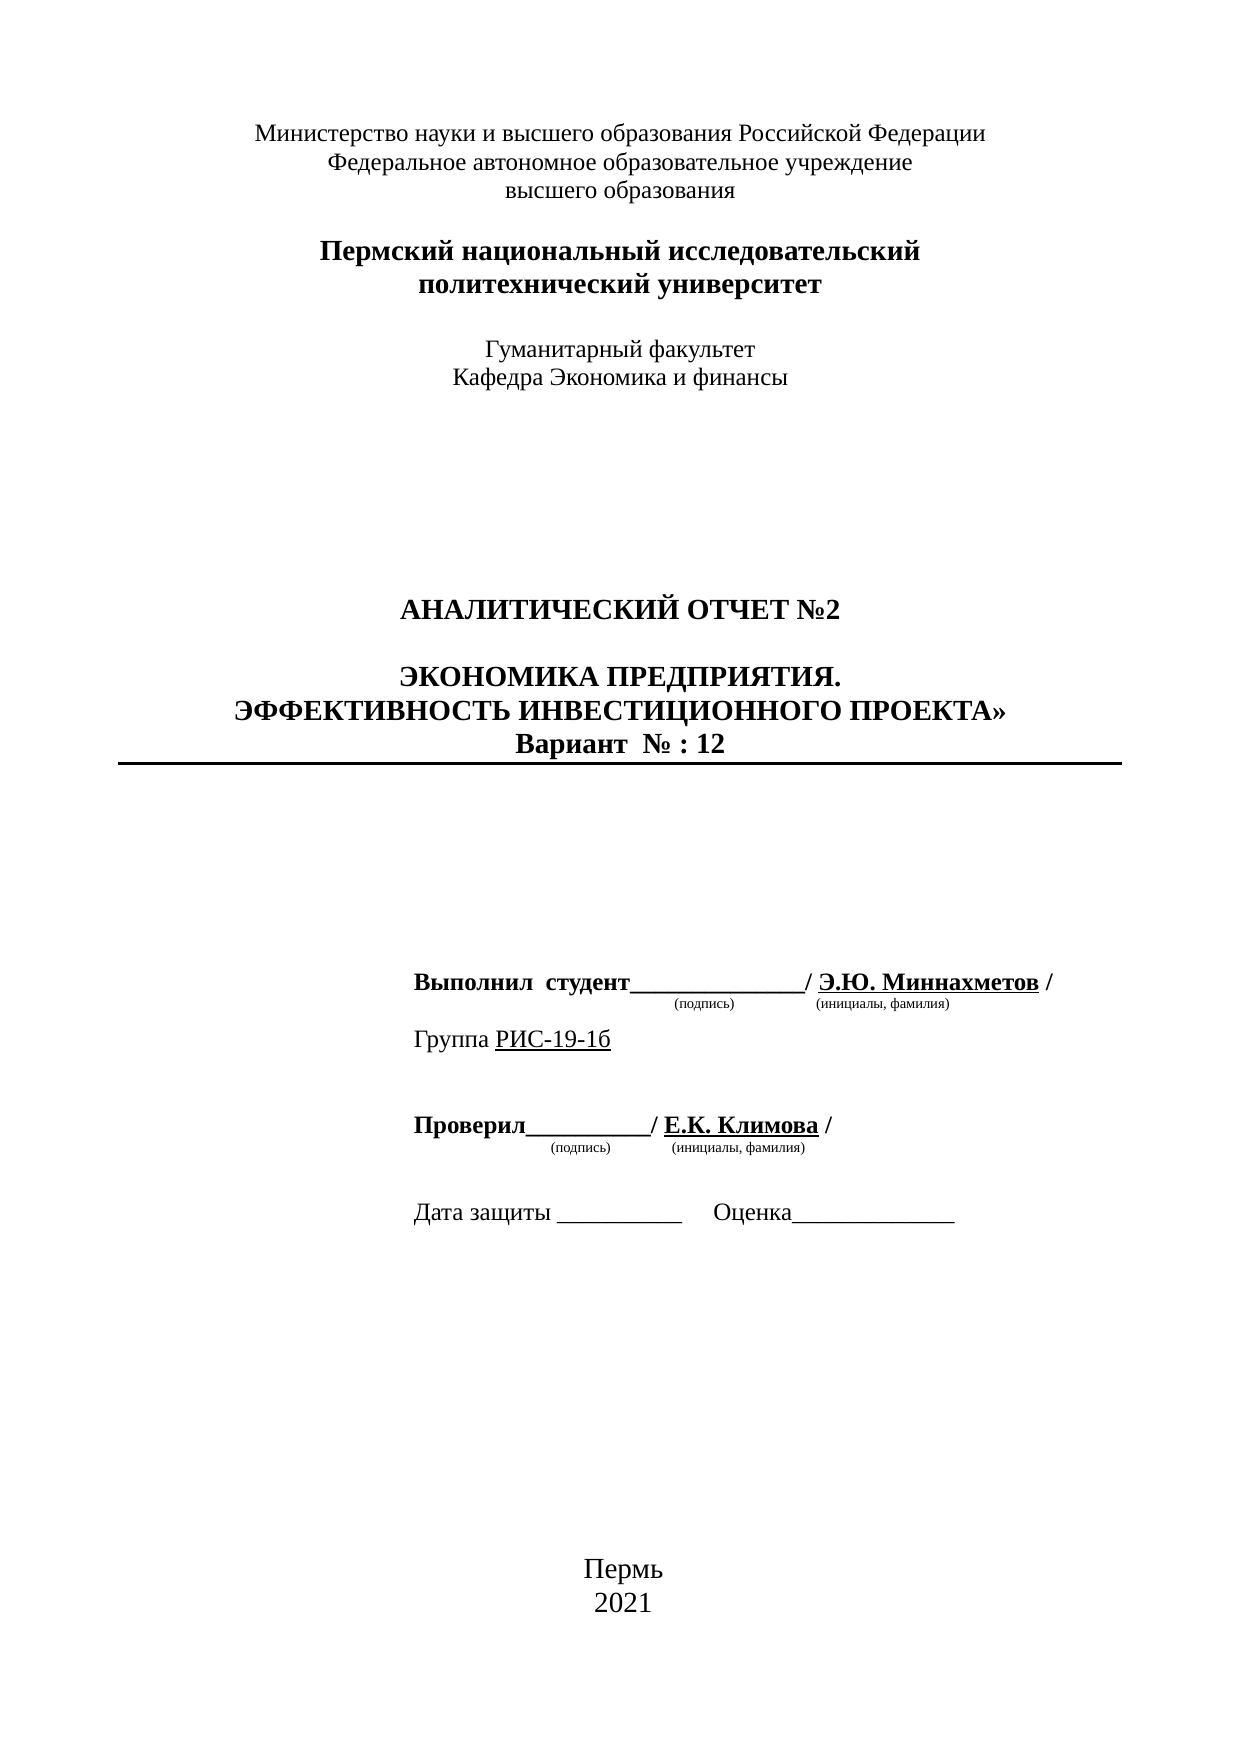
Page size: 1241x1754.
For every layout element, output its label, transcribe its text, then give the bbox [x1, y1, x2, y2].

text Дата защиты __________ Оценка_____________ [413, 1197, 1187, 1225]
text Группа РИС-19-1б [413, 1024, 1122, 1053]
text АНАЛИТИЧЕСКИЙ ОТЧЕТ №2 [118, 592, 1122, 626]
text Федеральное автономное образовательное учреждение [118, 147, 1122, 176]
text Выполнил студент______________/ Э.Ю. Миннахметов / [413, 967, 1122, 995]
text Проверил__________/ Е.К. Климова / [413, 1110, 1122, 1139]
text 2021 [118, 1585, 1128, 1618]
text ЭФФЕКТИВНОСТЬ ИНВЕСТИЦИОННОГО ПРОЕКТА» [118, 693, 1122, 727]
text Гуманитарный факультет [118, 334, 1122, 362]
text Кафедра Экономика и финансы [118, 362, 1122, 391]
text (подпись) (инициалы, фамилия) [118, 995, 1122, 1024]
subtitle Пермский национальный исследовательский [118, 233, 1122, 267]
text Пермь [118, 1551, 1128, 1585]
text высшего образования [118, 176, 1122, 204]
text Министерство науки и высшего образования Российской Федерации [118, 118, 1122, 147]
subtitle политехнический университет [118, 267, 1122, 300]
text Вариант № : 12 [118, 727, 1122, 762]
text (подпись) (инициалы, фамилия) [118, 1139, 1187, 1168]
text ЭКОНОМИКА ПРЕДПРИЯТИЯ. [118, 659, 1122, 693]
